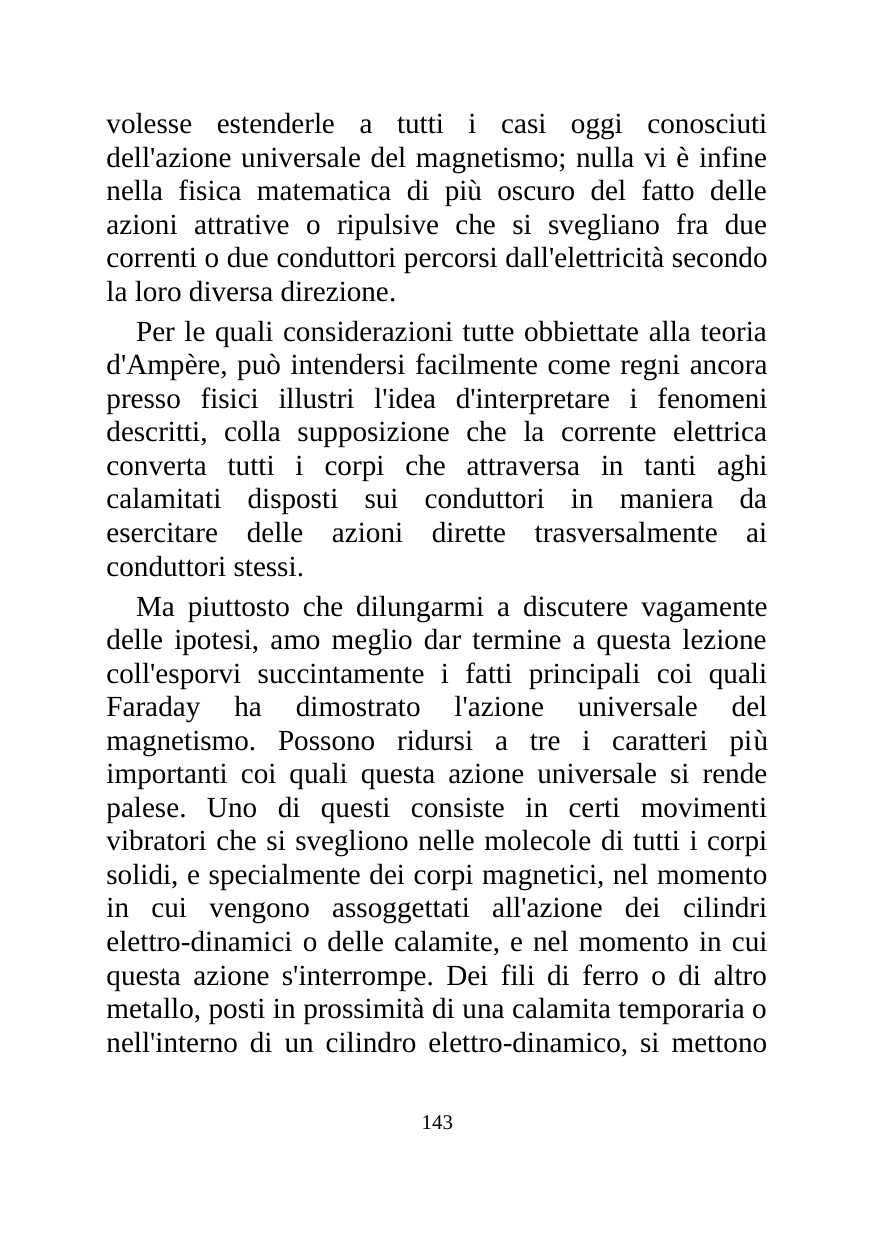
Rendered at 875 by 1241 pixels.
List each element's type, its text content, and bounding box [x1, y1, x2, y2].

text Per le quali considerazioni tutte obbiettate alla teoria d'Ampère, può intendersi facilmente come regni ancora presso fisici illustri l'idea d'interpretare i fenomeni descritti, colla supposizione che la corrente elettrica converta tutti i corpi che attraversa in tanti aghi calamitati disposti sui conduttori in maniera da esercitare delle azioni dirette trasversalmente ai conduttori stessi. [106, 314, 768, 582]
text volesse estenderle a tutti i casi oggi conosciuti dell'azione universale del magnetismo; nulla vi è infine nella fisica matematica di più oscuro del fatto delle azioni attrative o ripulsive che si svegliano fra due correnti o due conduttori percorsi dall'elettricità secondo la loro diversa direzione. [106, 106, 768, 307]
text Ma piuttosto che dilungarmi a discutere vagamente delle ipotesi, amo meglio dar termine a questa lezione coll'esporvi succintamente i fatti principali coi quali Faraday ha dimostrato l'azione universale del magnetismo. Possono ridursi a tre i caratteri più importanti coi quali questa azione universale si rende palese. Uno di questi consiste in certi movimenti vibratori che si svegliono nelle molecole di tutti i corpi solidi, e specialmente dei corpi magnetici, nel momento in cui vengono assoggettati all'azione dei cilindri elettro-dinamici o delle calamite, e nel momento in cui questa azione s'interrompe. Dei fili di ferro o di altro metallo, posti in prossimità di una calamita temporaria o nell'interno di un cilindro elettro-dinamico, si mettono [106, 589, 768, 1058]
